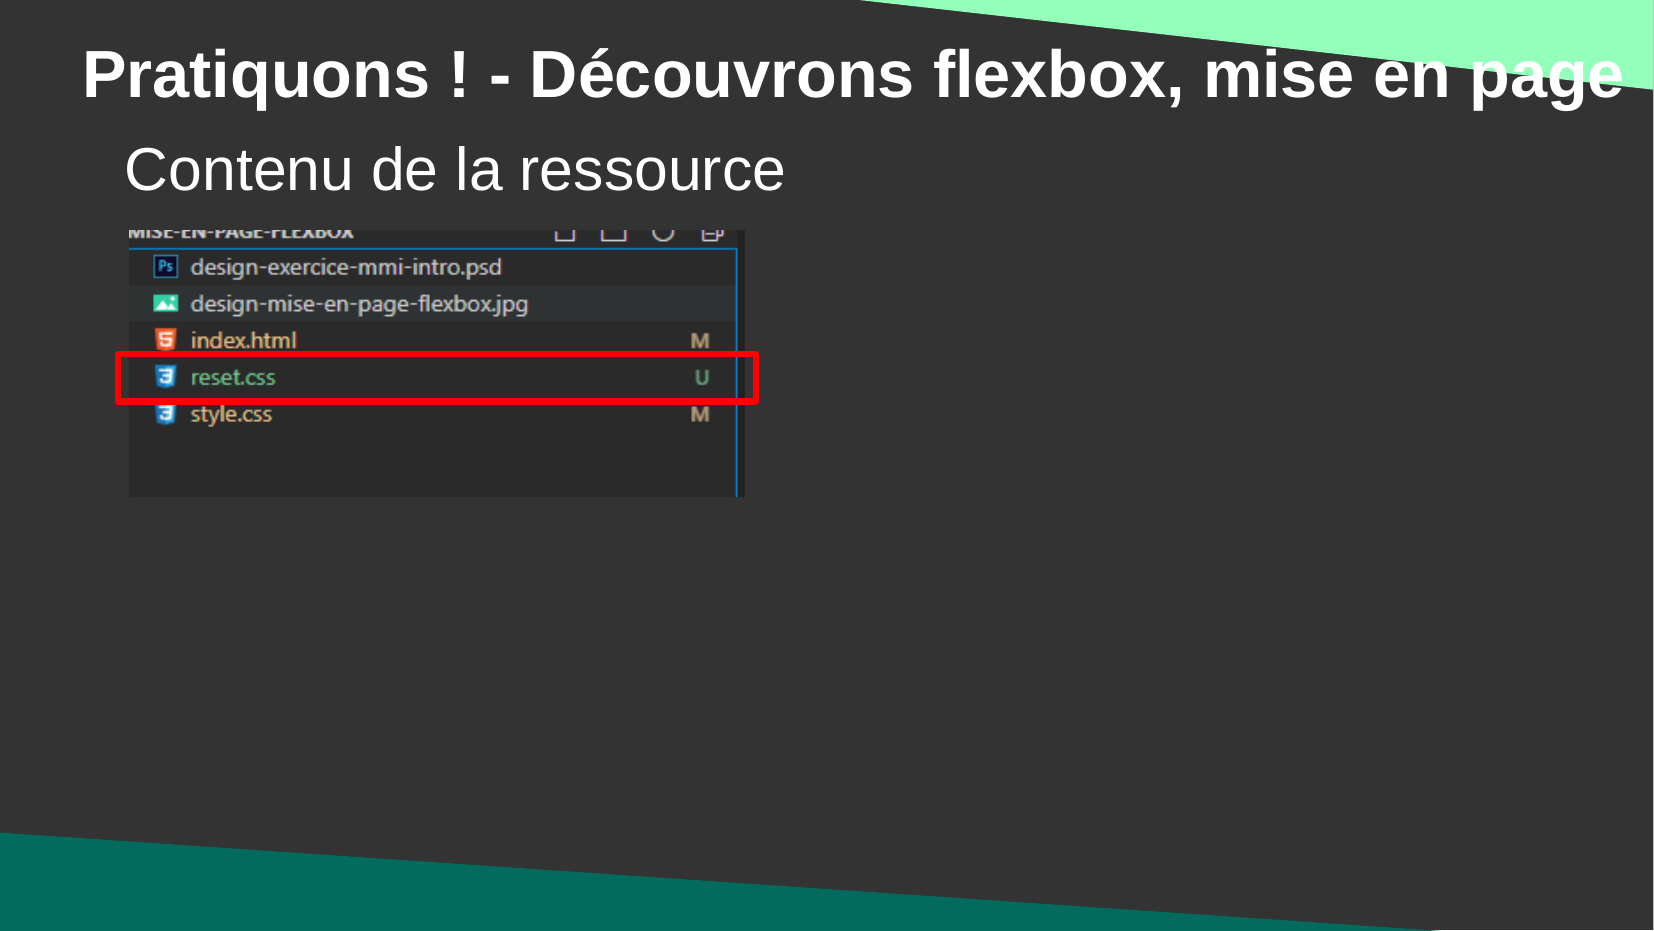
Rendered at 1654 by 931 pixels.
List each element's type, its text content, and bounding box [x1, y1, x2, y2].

list Contenu de la ressource [67, 135, 1607, 204]
text_box [858, 0, 1654, 90]
picture [129, 357, 745, 398]
title Pratiquons ! - Découvrons flexbox, mise en page [82, 37, 1630, 112]
picture [129, 405, 745, 497]
picture [129, 230, 745, 351]
